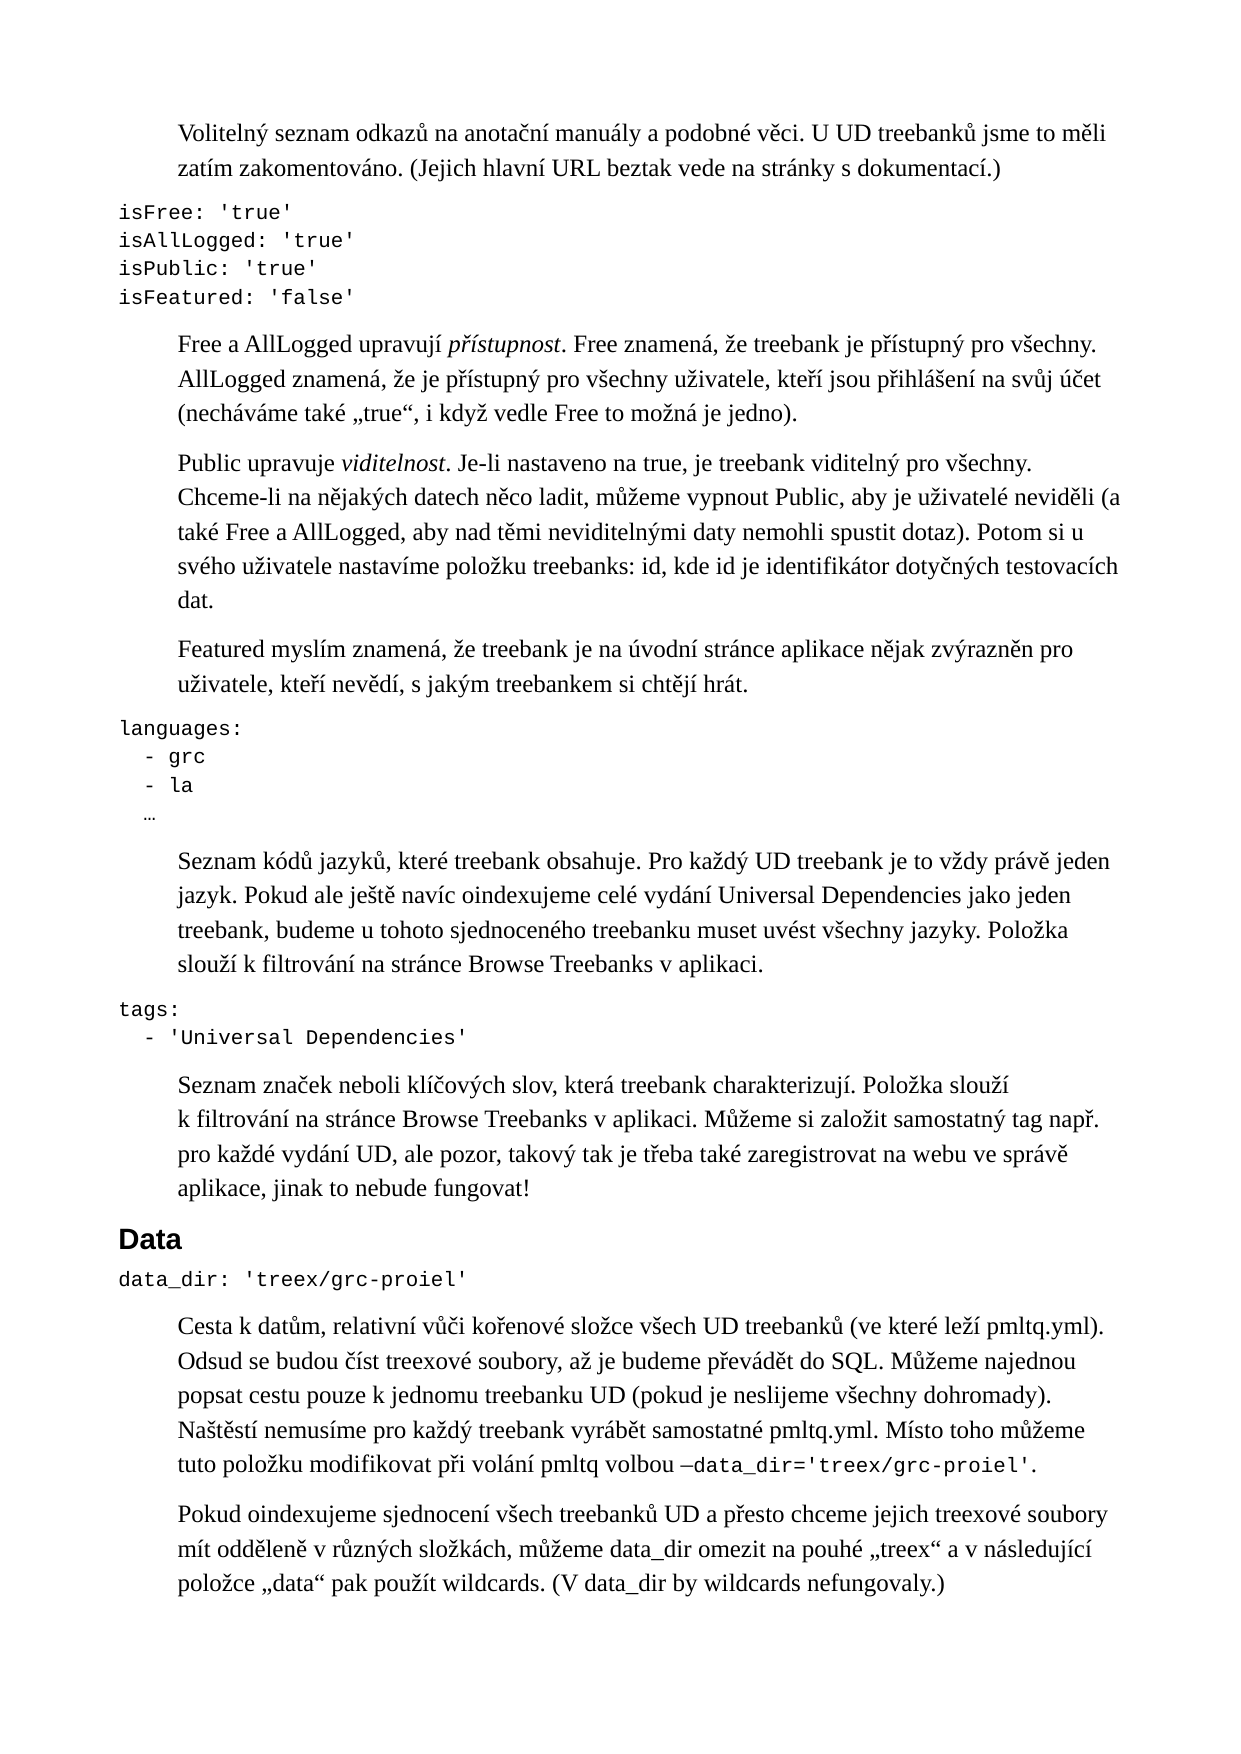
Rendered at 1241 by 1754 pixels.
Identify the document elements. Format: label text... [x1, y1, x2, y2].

text Featured myslím znamená, že treebank je na úvodní stránce aplikace nějak zvýrazněn pro uživatele, kteří nevědí, s jakým treebankem si chtějí hrát. [177, 634, 1122, 698]
text Cesta k datům, relativní vůči kořenové složce všech UD treebanků (ve které leží pmltq.yml). Odsud se budou číst treexové soubory, až je budeme převádět do SQL. Můžeme najednou popsat cestu pouze k jednomu treebanku UD (pokud je neslijeme všechny dohromady). Naštěstí nemusíme pro každý treebank vyrábět samostatné pmltq.yml. Místo toho můžeme tuto položku modifikovat při volání pmltq volbou –data_dir='treex/grc-proiel'. [177, 1311, 1122, 1479]
text Volitelný seznam odkazů na anotační manuály a podobné věci. U UD treebanků jsme to měli zatím zakomentováno. (Jejich hlavní URL beztak vede na stránky s dokumentací.) [177, 118, 1122, 181]
text Seznam značek neboli klíčových slov, která treebank charakterizují. Položka slouží k filtrování na stránce Browse Treebanks v aplikaci. Můžeme si založit samostatný tag např. pro každé vydání UD, ale pozor, takový tak je třeba také zaregistrovat na webu ve správě aplikace, jinak to nebude fungovat! [177, 1070, 1122, 1202]
text languages: - grc - la … [118, 718, 1122, 827]
text isFree: 'true' isAllLogged: 'true' isPublic: 'true' isFeatured: 'false' [118, 202, 1122, 310]
text Public upravuje viditelnost. Je-li nastaveno na true, je treebank viditelný pro všechny. Chceme-li na nějakých datech něco ladit, můžeme vypnout Public, aby je uživatelé neviděli (a také Free a AllLogged, aby nad těmi neviditelnými daty nemohli spustit dotaz). Potom si u svého uživatele nastavíme položku treebanks: id, kde id je identifikátor dotyčných testovacích dat. [177, 448, 1122, 614]
text tags: - 'Universal Dependencies' [118, 998, 1122, 1051]
subtitle Data [118, 1222, 1122, 1256]
text Free a AllLogged upravují přístupnost. Free znamená, že treebank je přístupný pro všechny. AllLogged znamená, že je přístupný pro všechny uživatele, kteří jsou přihlášení na svůj účet (necháváme také „true“, i když vedle Free to možná je jedno). [177, 329, 1122, 427]
text Seznam kódů jazyků, které treebank obsahuje. Pro každý UD treebank je to vždy právě jeden jazyk. Pokud ale ještě navíc oindexujeme celé vydání Universal Dependencies jako jeden treebank, budeme u tohoto sjednoceného treebanku muset uvést všechny jazyky. Položka slouží k filtrování na stránce Browse Treebanks v aplikaci. [177, 846, 1122, 978]
text Pokud oindexujeme sjednocení všech treebanků UD a přesto chceme jejich treexové soubory mít odděleně v různých složkách, můžeme data_dir omezit na pouhé „treex“ a v následující položce „data“ pak použít wildcards. (V data_dir by wildcards nefungovaly.) [177, 1499, 1122, 1597]
text data_dir: 'treex/grc-proiel' [118, 1268, 1122, 1292]
